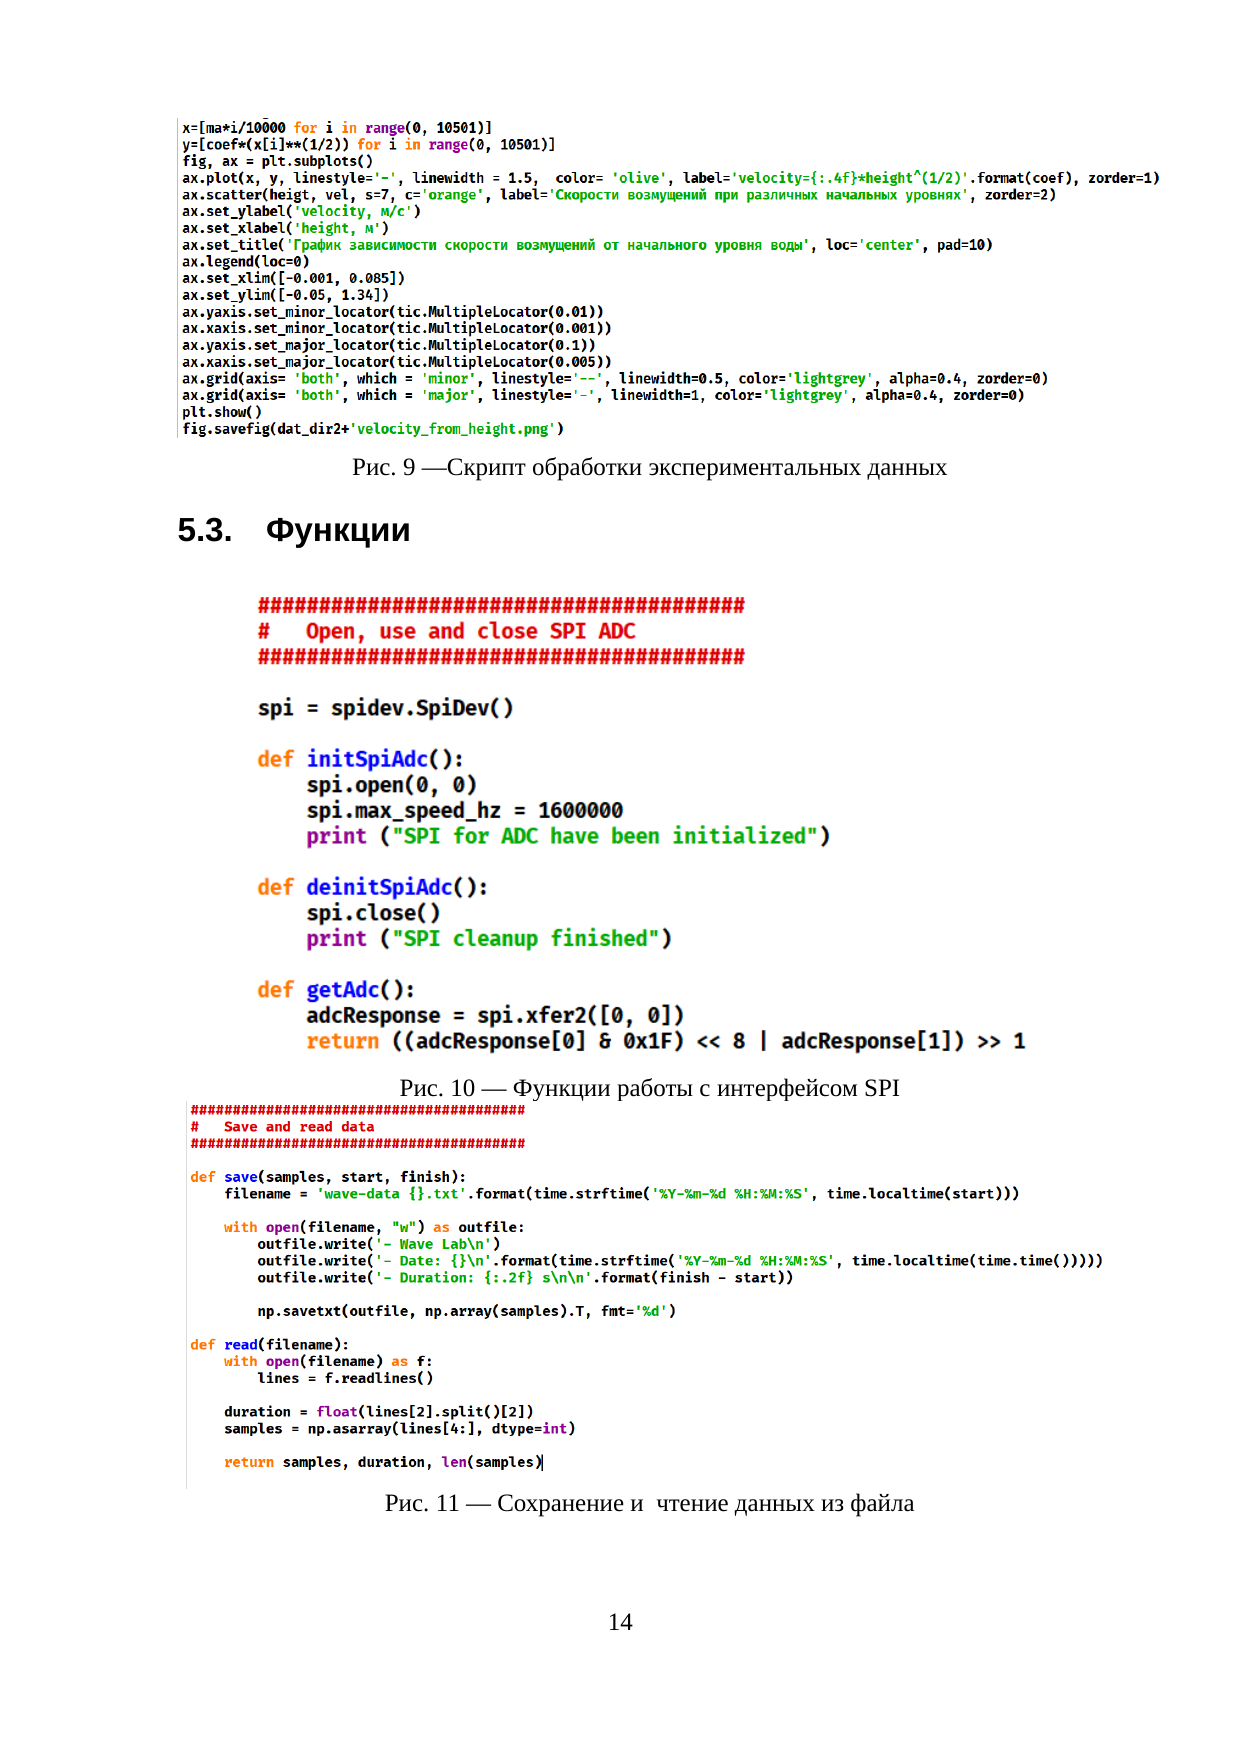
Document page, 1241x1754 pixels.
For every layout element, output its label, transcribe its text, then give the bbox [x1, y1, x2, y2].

subtitle Функции [118, 510, 1122, 548]
text Рис. 10 — Функции работы с интерфейсом SPI [118, 1073, 1122, 1101]
text Рис. 11 — Сохранение и чтение данных из файла [118, 1488, 1122, 1517]
picture [186, 1101, 1113, 1489]
picture [177, 118, 1163, 438]
text Рис. 9 —Скрипт обработки экспериментальных данных [118, 452, 1122, 480]
picture [254, 596, 1046, 1073]
